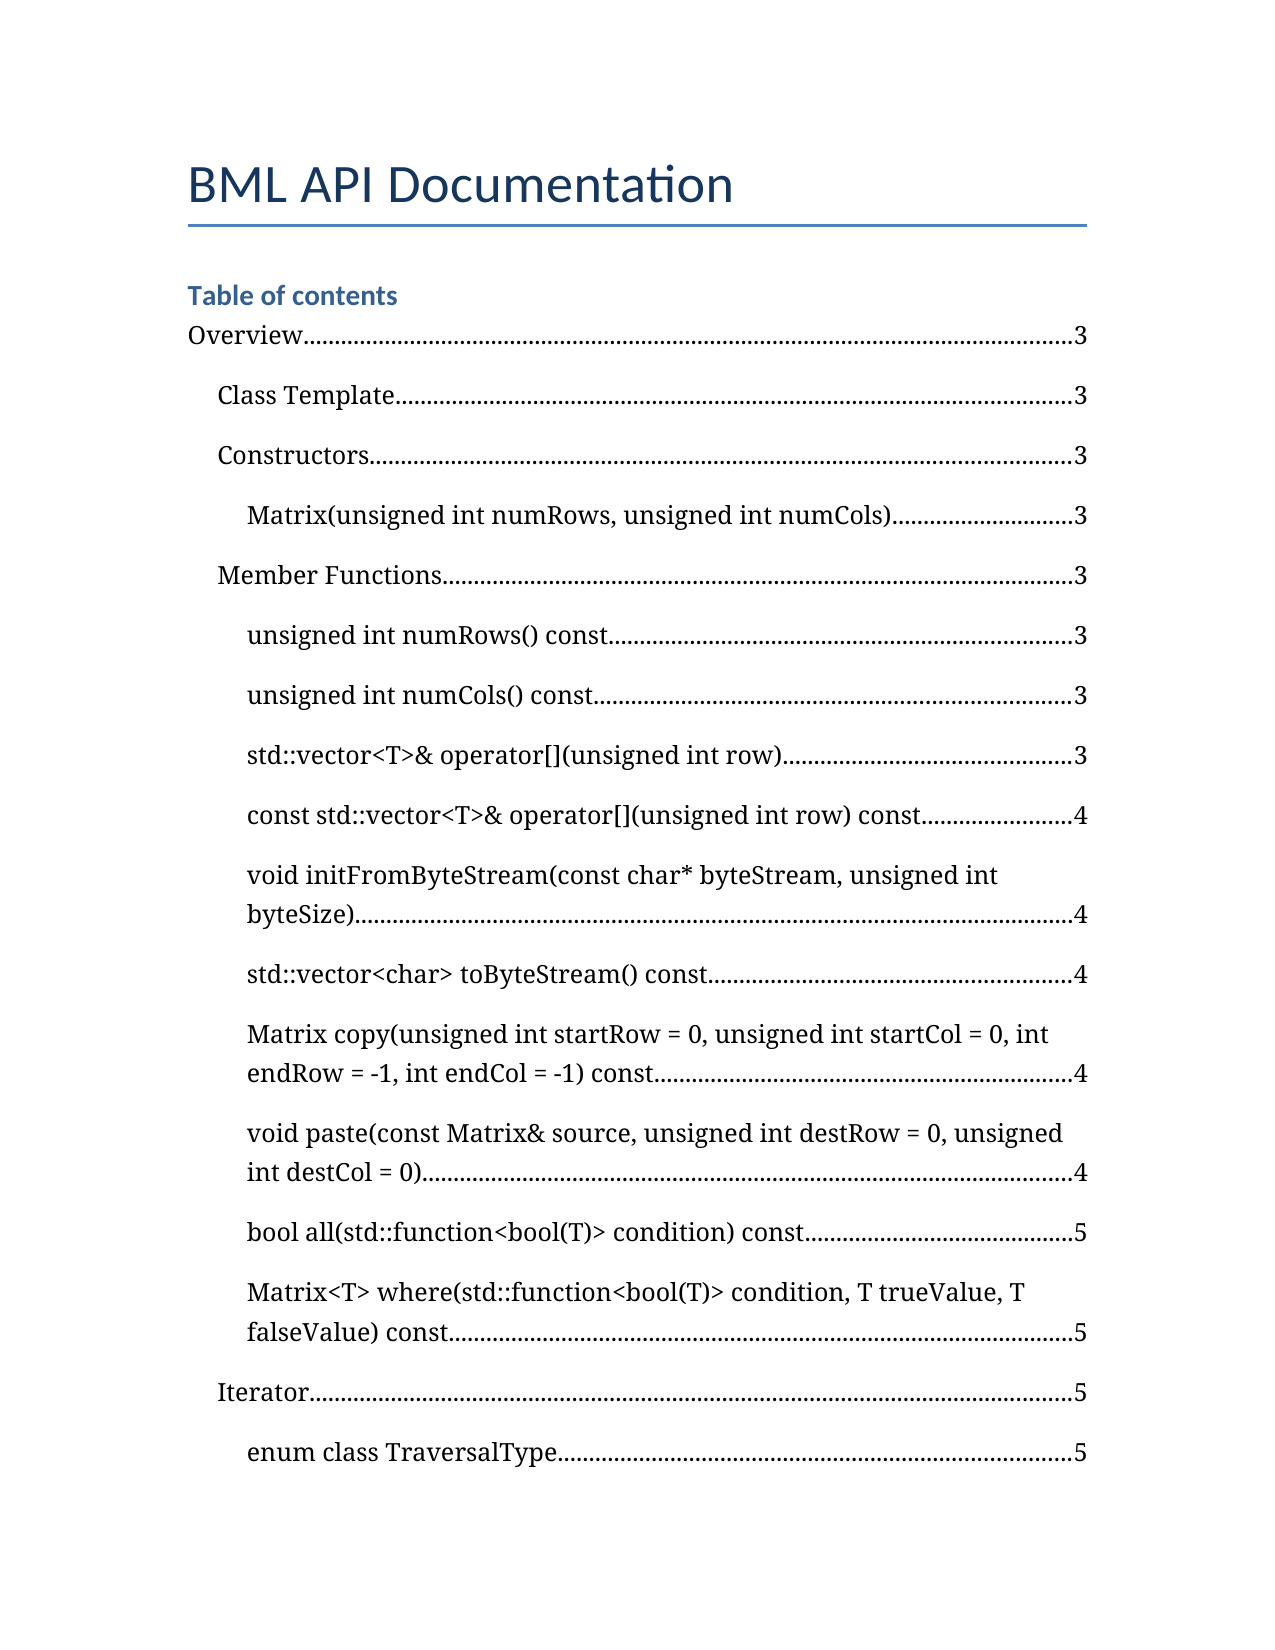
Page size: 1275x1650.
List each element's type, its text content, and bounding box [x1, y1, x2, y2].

text Member Functions 3 [217, 557, 1087, 592]
text Matrix<T> where(std::function<bool(T)> condition, T trueValue, T falseValue) const 5 [247, 1275, 1087, 1348]
text Constructors 3 [217, 437, 1087, 472]
text unsigned int numRows() const 3 [247, 617, 1087, 652]
text void paste(const Matrix& source, unsigned int destRow = 0, unsigned int destCol = 0) 4 [247, 1116, 1087, 1189]
text Matrix copy(unsigned int startRow = 0, unsigned int startCol = 0, int endRow = -1, int endCol = -1) const 4 [247, 1017, 1087, 1090]
text enum class TraversalType 5 [247, 1434, 1087, 1468]
text Matrix(unsigned int numRows, unsigned int numCols) 3 [247, 497, 1087, 532]
text bool all(std::function<bool(T)> condition) const 5 [247, 1215, 1087, 1249]
text Iterator 5 [217, 1374, 1087, 1408]
title BML API Documentation [187, 150, 1087, 227]
text std::vector<T>& operator[](unsigned int row) 3 [247, 737, 1087, 772]
text Class Template 3 [217, 377, 1087, 412]
text unsigned int numCols() const 3 [247, 677, 1087, 712]
subtitle Table of contents [187, 277, 1087, 312]
text void initFromByteStream(const char* byteStream, unsigned int byteSize) 4 [247, 857, 1087, 931]
text Overview 3 [187, 317, 1087, 352]
text std::vector<char> toByteStream() const 4 [247, 957, 1087, 991]
text const std::vector<T>& operator[](unsigned int row) const 4 [247, 797, 1087, 832]
